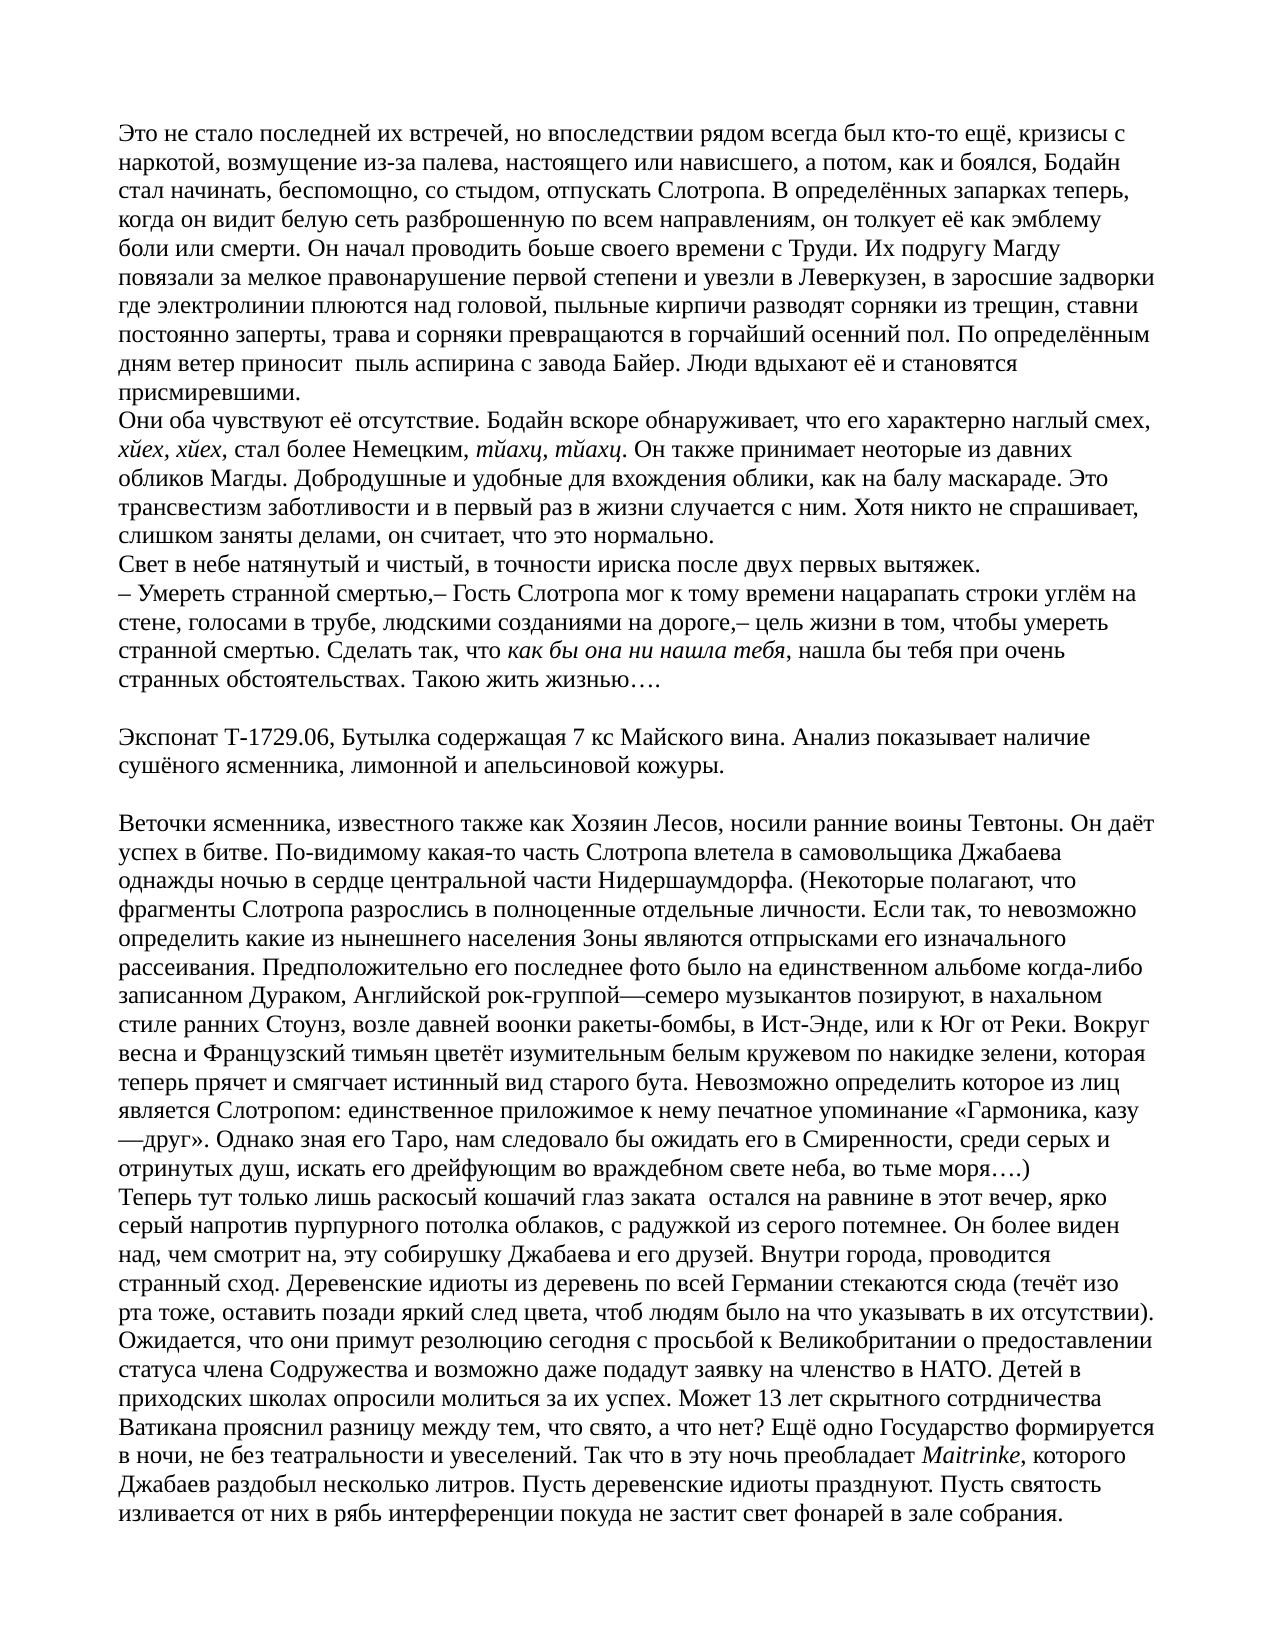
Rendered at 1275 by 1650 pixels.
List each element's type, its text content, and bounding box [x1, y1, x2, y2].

text Экспонат Т-1729.06, Бутылка содержащая 7 кс Майского вина. Анализ показывает наличие сушёного ясменника, лимонной и апельсиновой кожуры. [118, 722, 1157, 779]
text Свет в небе натянутый и чистый, в точности ириска после двух первых вытяжек. [118, 549, 1157, 578]
text Теперь тут только лишь раскосый кошачий глаз заката остался на равнине в этот вечер, ярко серый напротив пурпурного потолка облаков, с радужкой из серого потемнее. Он более виден над, чем смотрит на, эту собирушку Джабаева и его друзей. Внутри города, проводится странный сход. Деревенские идиоты из деревень по всей Германии стекаются сюда (течёт изо рта тоже, оставить позади яркий след цвета, чтоб людям было на что указывать в их отсутствии). Ожидается, что они примут резолюцию сегодня с просьбой к Великобритании о предоставлении статуса члена Содружества и возможно даже подадут заявку на членство в НАТО. Детей в приходских школах опросили молиться за их успех. Может 13 лет скрытного сотрдничества Ватикана прояснил разницу между тем, что свято, а что нет? Ещё одно Государство формируется в ночи, не без театральности и увеселений. Так что в эту ночь преобладает Maitrinke, которого Джабаев раздобыл несколько литров. Пусть деревенские идиоты празднуют. Пусть святость изливается от них в рябь интерференции покуда не застит свет фонарей в зале собрания. [118, 1182, 1157, 1527]
text Они оба чувствуют её отсутствие. Бодайн вскоре обнаруживает, что его характерно наглый смех, хйех, хйех, стал более Немецким, тйахц, тйахц. Он также принимает неоторые из давних обликов Магды. Добродушные и удобные для вхождения облики, как на балу маскараде. Это трансвестизм заботливости и в первый раз в жизни случается с ним. Хотя никто не спрашивает, слишком заняты делами, он считает, что это нормально. [118, 406, 1157, 549]
text Веточки ясменника, известного также как Хозяин Лесов, носили ранние воины Тевтоны. Он даёт успех в битве. По-видимому какая-то часть Слотропа влетела в самовольщика Джабаева однажды ночью в сердце центральной части Нидершаумдорфа. (Некоторые полагают, что фрагменты Слотропа разрослись в полноценные отдельные личности. Если так, то невозможно определить какие из нынешнего населения Зоны являются отпрысками его изначального рассеивания. Предположительно его последнее фото было на единственном альбоме когда-либо записанном Дураком, Английской рок-группой—семеро музыкантов позируют, в нахальном стиле ранних Стоунз, возле давней воонки ракеты-бомбы, в Ист-Энде, или к Юг от Реки. Вокруг весна и Французский тимьян цветёт изумительным белым кружевом по накидке зелени, которая теперь прячет и смягчает истинный вид старого бута. Невозможно определить которое из лиц является Слотропом: единственное приложимое к нему печатное упоминание «Гармоника, казу—друг». Однако зная его Таро, нам следовало бы ожидать его в Смиренности, среди серых и отринутых душ, искать его дрейфующим во враждебном свете неба, во тьме моря….) [118, 808, 1157, 1182]
text Это не стало последней их встречей, но впоследствии рядом всегда был кто-то ещё, кризисы с наркотой, возмущение из-за палева, настоящего или нависшего, а потом, как и боялся, Бодайн стал начинать, беспомощно, со стыдом, отпускать Слотропа. В определённых запарках теперь, когда он видит белую сеть разброшенную по всем направлениям, он толкует её как эмблему боли или смерти. Он начал проводить боьше своего времени с Труди. Их подругу Магду повязали за мелкое правонарушение первой степени и увезли в Леверкузен, в заросшие задворки где электролинии плюются над головой, пыльные кирпичи разводят сорняки из трещин, ставни постоянно заперты, трава и сорняки превращаются в горчайший осенний пол. По определённым дням ветер приносит пыль аспирина с завода Байер. Люди вдыхают её и становятся присмиревшими. [118, 118, 1157, 406]
text – Умереть странной смертью,– Гость Слотропа мог к тому времени нацарапать строки углём на стене, голосами в трубе, людскими созданиями на дороге,– цель жизни в том, чтобы умереть странной смертью. Сделать так, что как бы она ни нашла тебя, нашла бы тебя при очень странных обстоятельствах. Такою жить жизнью…. [118, 578, 1157, 693]
